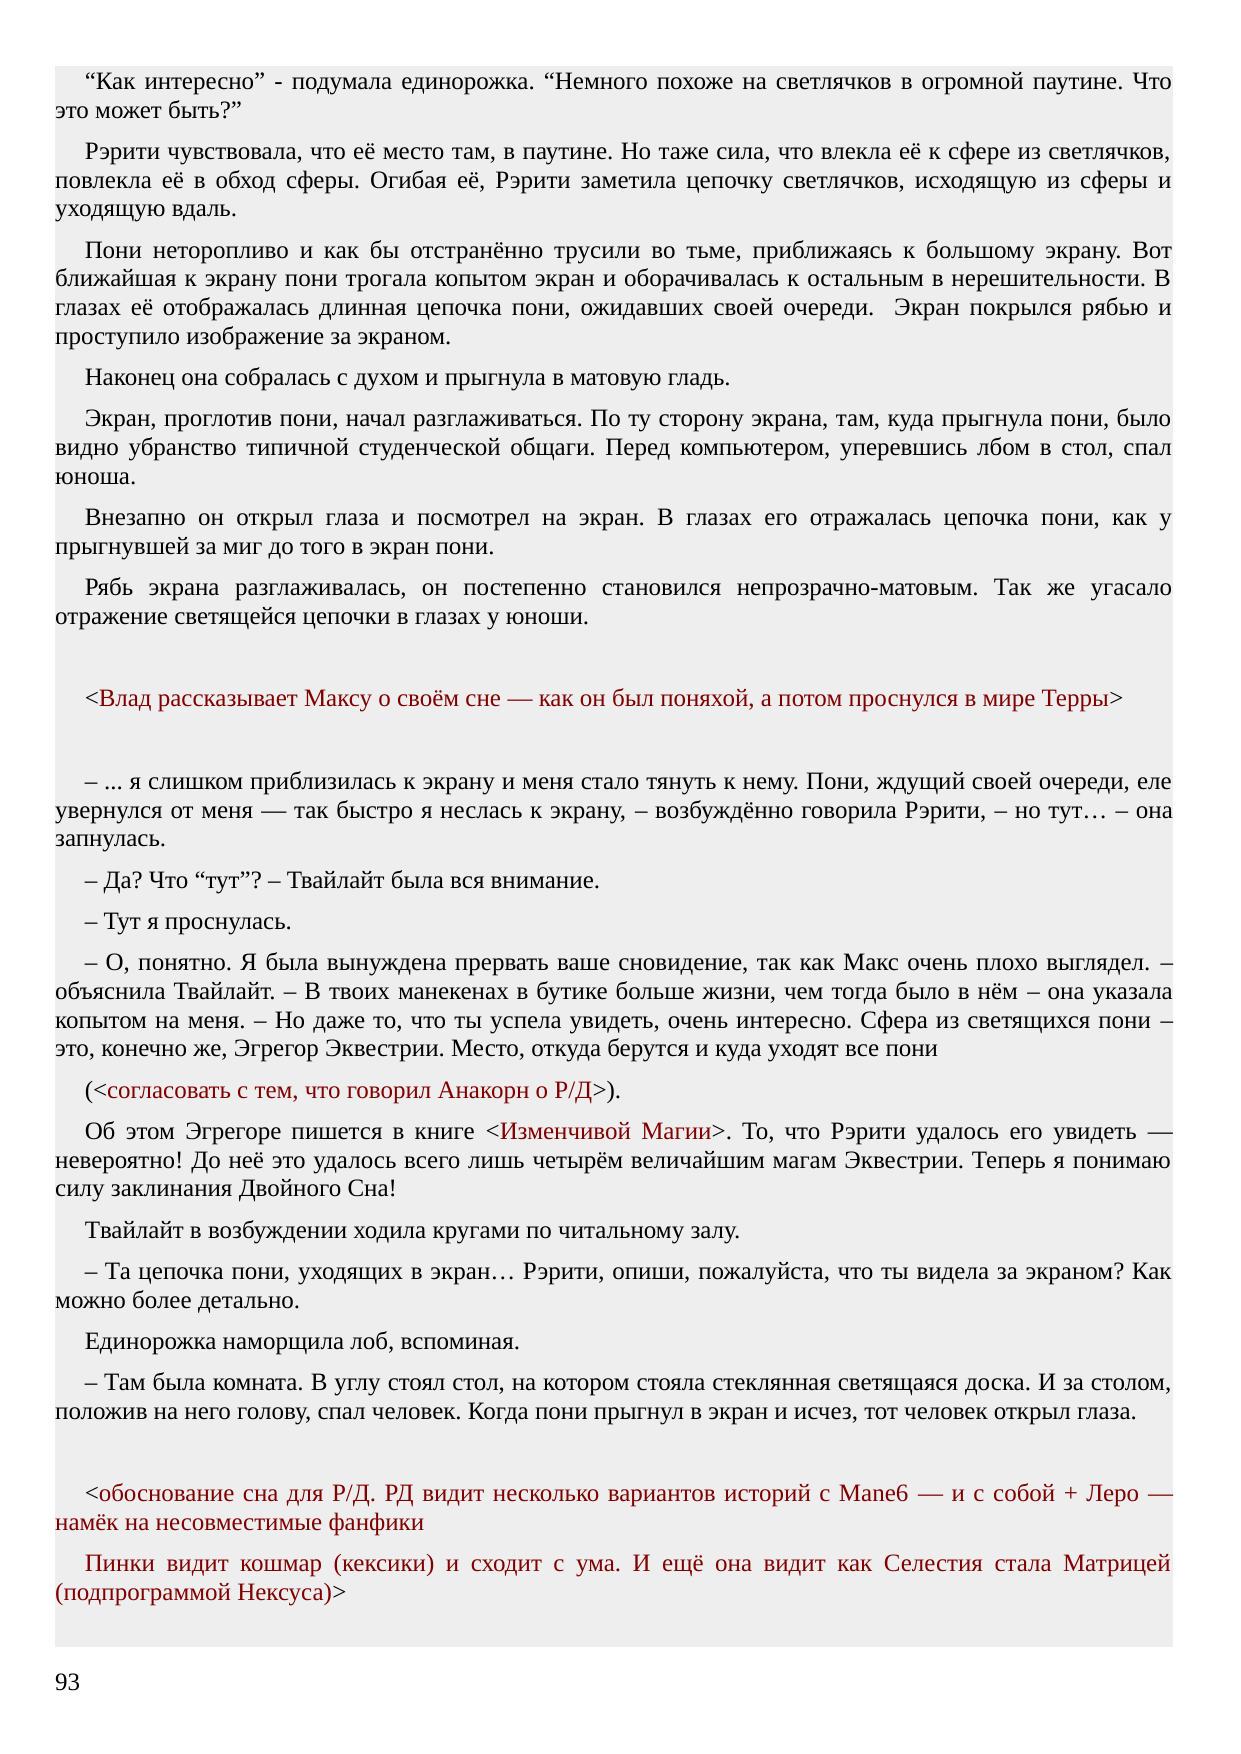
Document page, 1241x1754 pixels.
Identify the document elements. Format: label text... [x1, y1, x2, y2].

text Твайлайт в возбуждении ходила кругами по читальному залу. [55, 1215, 1173, 1243]
text Пинки видит кошмар (кексики) и сходит с ума. И ещё она видит как Селестия стала Матрицей (подпрограммой Нексуса)> [55, 1548, 1173, 1606]
text Рэрити чувствовала, что её место там, в паутине. Но таже сила, что влекла её к сфере из светлячков, повлекла её в обход сферы. Огибая её, Рэрити заметила цепочку светлячков, исходящую из сферы и уходящую вдаль. [55, 136, 1173, 222]
text Внезапно он открыл глаза и посмотрел на экран. В глазах его отражалась цепочка пони, как у прыгнувшей за миг до того в экран пони. [55, 502, 1173, 560]
text – Тут я проснулась. [55, 906, 1173, 935]
text Рябь экрана разглаживалась, он постепенно становился непрозрачно-матовым. Так же угасало отражение светящейся цепочки в глазах у юноши. [55, 572, 1173, 630]
text Об этом Эгрегоре пишется в книге <Изменчивой Магии>. То, что Рэрити удалось его увидеть — невероятно! До неё это удалось всего лишь четырём величайшим магам Эквестрии. Теперь я понимаю силу заклинания Двойного Сна! [55, 1116, 1173, 1202]
text Наконец она собралась с духом и прыгнула в матовую гладь. [55, 362, 1173, 391]
text Экран, проглотив пони, начал разглаживаться. По ту сторону экрана, там, куда прыгнула пони, было видно убранство типичной студенческой общаги. Перед компьютером, уперевшись лбом в стол, спал юноша. [55, 403, 1173, 490]
text “Как интересно” - подумала единорожка. “Немного похоже на светлячков в огромной паутине. Что это может быть?” [55, 66, 1173, 123]
text Единорожка наморщила лоб, вспоминая. [55, 1326, 1173, 1355]
text Пони неторопливо и как бы отстранённо трусили во тьме, приближаясь к большому экрану. Вот ближайшая к экрану пони трогала копытом экран и оборачивалась к остальным в нерешительности. В глазах её отображалась длинная цепочка пони, ожидавших своей очереди. Экран покрылся рябью и проступило изображение за экраном. [55, 235, 1173, 350]
text <обоснование сна для Р/Д. РД видит несколько вариантов историй с Mane6 — и с собой + Леро — намёк на несовместимые фанфики [55, 1478, 1173, 1536]
text – Там была комната. В углу стоял стол, на котором стояла стеклянная светящаяся доска. И за столом, положив на него голову, спал человек. Когда пони прыгнул в экран и исчез, тот человек открыл глаза. [55, 1367, 1173, 1425]
text – О, понятно. Я была вынуждена прервать ваше сновидение, так как Макс очень плохо выглядел. – объяснила Твайлайт. – В твоих манекенах в бутике больше жизни, чем тогда было в нём – она указала копытом на меня. – Но даже то, что ты успела увидеть, очень интересно. Сфера из светящихся пони – это, конечно же, Эгрегор Эквестрии. Место, откуда берутся и куда уходят все пони [55, 947, 1173, 1062]
text <Влад рассказывает Максу о своём сне — как он был поняхой, а потом проснулся в мире Терры> [55, 683, 1173, 712]
text (<согласовать с тем, что говорил Анакорн о Р/Д>). [55, 1075, 1173, 1103]
text – ... я слишком приблизилась к экрану и меня стало тянуть к нему. Пони, ждущий своей очереди, еле увернулся от меня — так быстро я неслась к экрану, – возбуждённо говорила Рэрити, – но тут… – она запнулась. [55, 766, 1173, 852]
text – Да? Что “тут”? – Твайлайт была вся внимание. [55, 865, 1173, 893]
text – Та цепочка пони, уходящих в экран… Рэрити, опиши, пожалуйста, что ты видела за экраном? Как можно более детально. [55, 1256, 1173, 1313]
